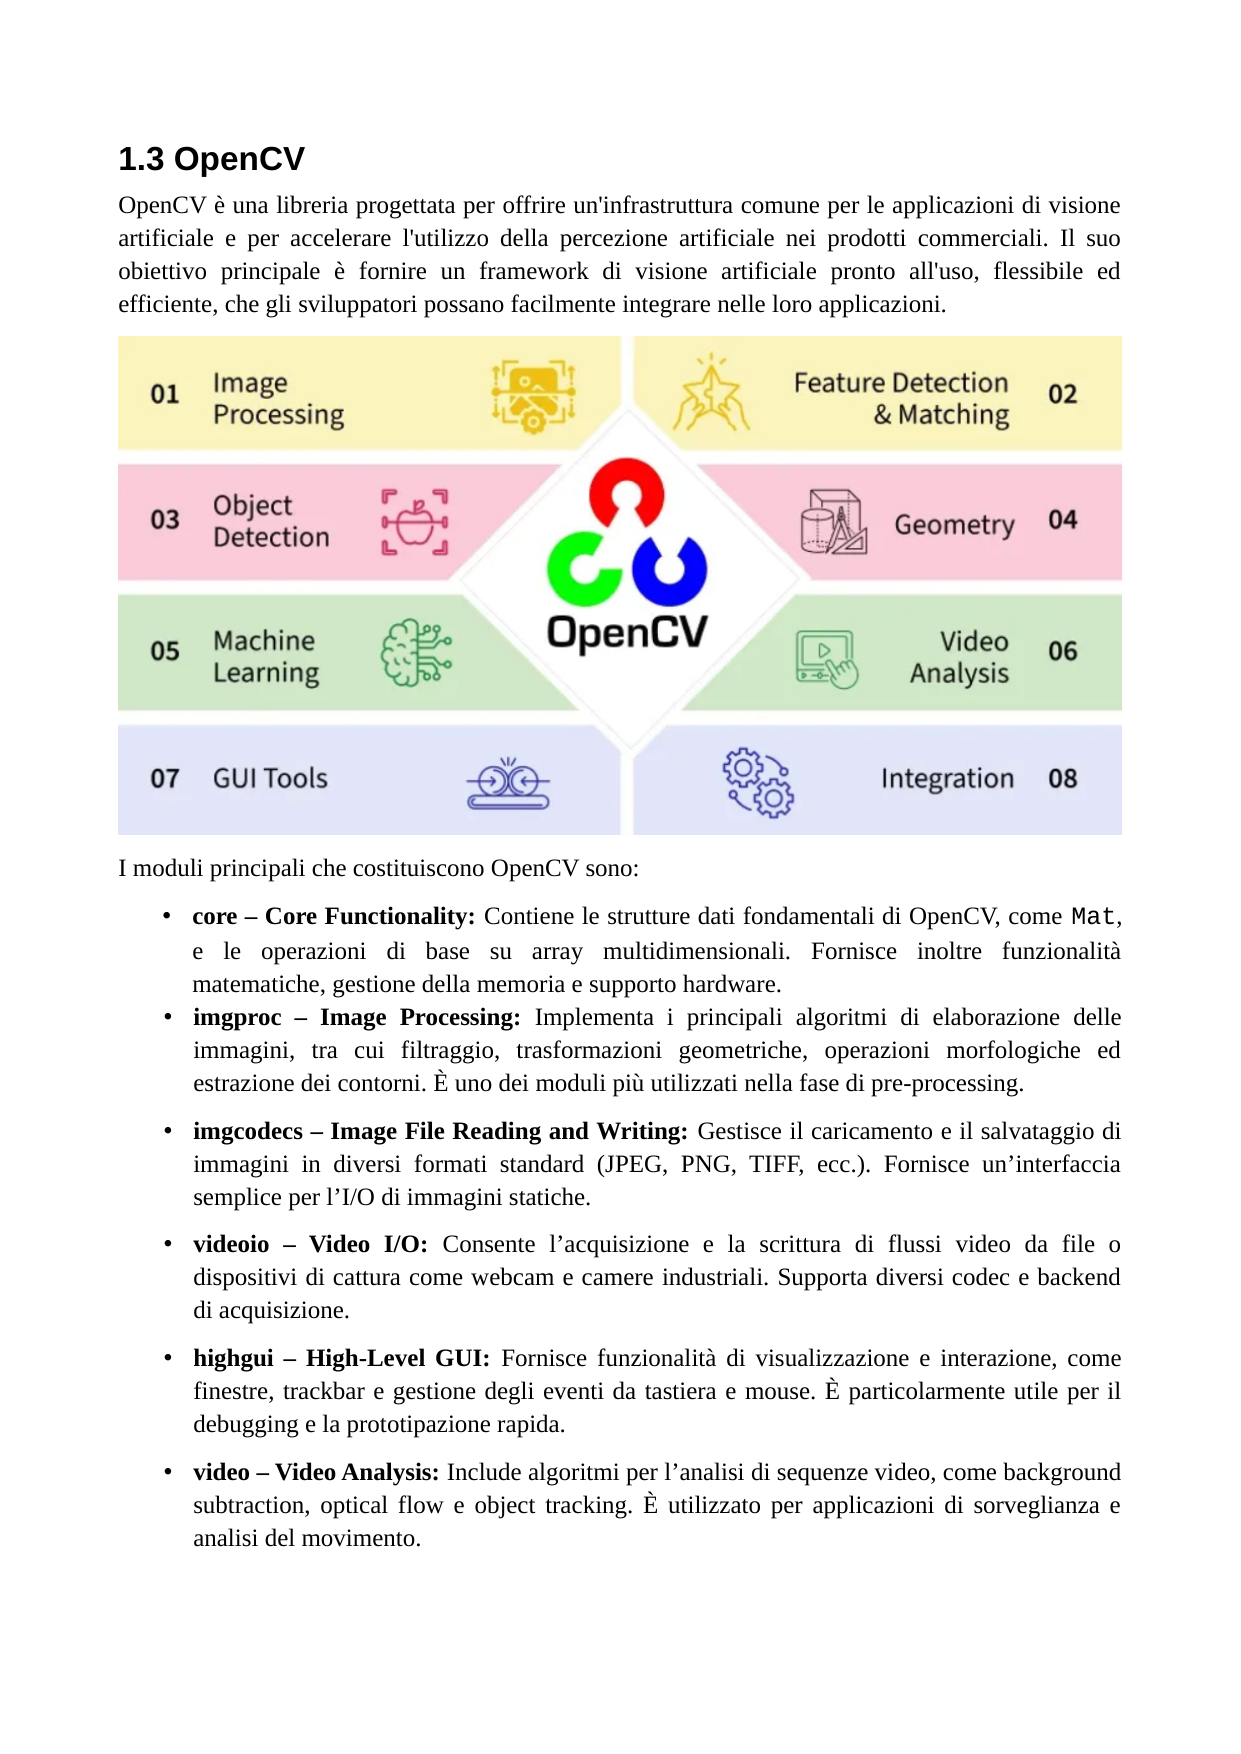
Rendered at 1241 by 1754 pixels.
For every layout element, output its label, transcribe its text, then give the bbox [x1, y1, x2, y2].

list imgcodecs – Image File Reading and Writing: Gestisce il caricamento e il salvataggio di immagini in diversi formati standard (JPEG, PNG, TIFF, ecc.). Fornisce un’interfaccia semplice per l’I/O di immagini statiche. [164, 1116, 1122, 1211]
list core – Core Functionality: Contiene le strutture dati fondamentali di OpenCV, come Mat, e le operazioni di base su array multidimensionali. Fornisce inoltre funzionalità matematiche, gestione della memoria e supporto hardware. [162, 901, 1122, 998]
list video – Video Analysis: Include algoritmi per l’analisi di sequenze video, come background subtraction, optical flow e object tracking. È utilizzato per applicazioni di sorveglianza e analisi del movimento. [164, 1457, 1122, 1551]
text I moduli principali che costituiscono OpenCV sono: [118, 853, 1122, 882]
picture [118, 336, 1123, 835]
list imgproc – Image Processing: Implementa i principali algoritmi di elaborazione delle immagini, tra cui filtraggio, trasformazioni geometriche, operazioni morfologiche ed estrazione dei contorni. È uno dei moduli più utilizzati nella fase di pre-processing. [164, 1002, 1122, 1097]
text OpenCV è una libreria progettata per offrire un'infrastruttura comune per le applicazioni di visione artificiale e per accelerare l'utilizzo della percezione artificiale nei prodotti commerciali. Il suo obiettivo principale è fornire un framework di visione artificiale pronto all'uso, flessibile ed efficiente, che gli sviluppatori possano facilmente integrare nelle loro applicazioni. [118, 190, 1122, 318]
subtitle 1.3 OpenCV [118, 139, 1122, 177]
list videoio – Video I/O: Consente l’acquisizione e la scrittura di flussi video da file o dispositivi di cattura come webcam e camere industriali. Supporta diversi codec e backend di acquisizione. [164, 1229, 1122, 1324]
list highgui – High-Level GUI: Fornisce funzionalità di visualizzazione e interazione, come finestre, trackbar e gestione degli eventi da tastiera e mouse. È particolarmente utile per il debugging e la prototipazione rapida. [164, 1343, 1122, 1438]
